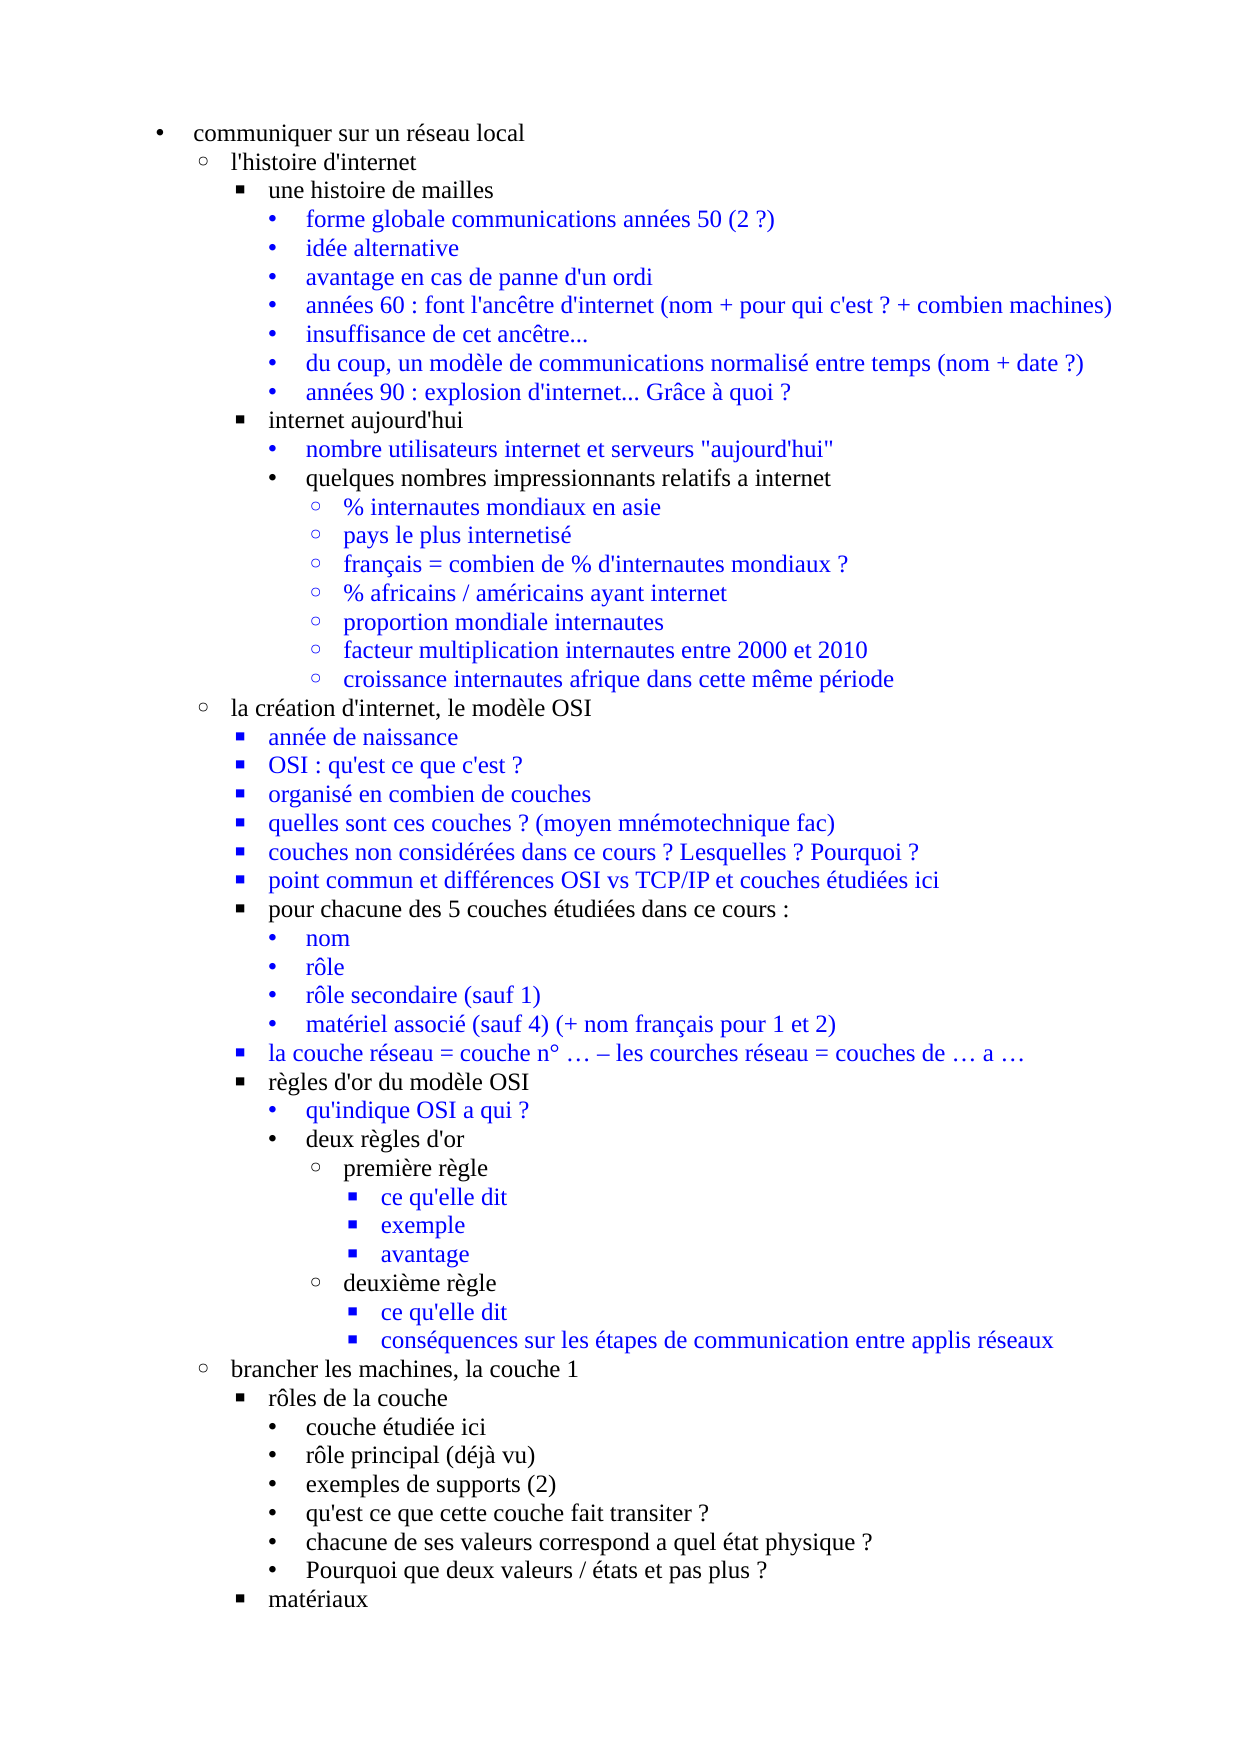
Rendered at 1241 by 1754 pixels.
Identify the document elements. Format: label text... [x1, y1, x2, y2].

list matériel associé (sauf 4) (+ nom français pour 1 et 2) [268, 1009, 1122, 1038]
list pays le plus internetisé [306, 521, 1122, 549]
list rôle principal (déjà vu) [268, 1441, 1122, 1469]
list rôles de la couche [231, 1383, 1122, 1412]
list ce qu'elle dit [343, 1297, 1122, 1326]
list insuffisance de cet ancêtre... [268, 319, 1122, 348]
list % internautes mondiaux en asie [306, 492, 1122, 521]
list années 60 : font l'ancêtre d'internet (nom + pour qui c'est ? + combien machines) [268, 291, 1122, 319]
list deuxième règle [306, 1268, 1122, 1297]
list brancher les machines, la couche 1 [193, 1354, 1122, 1383]
list pour chacune des 5 couches étudiées dans ce cours : [231, 894, 1122, 923]
list point commun et différences OSI vs TCP/IP et couches étudiées ici [231, 866, 1122, 894]
list quelles sont ces couches ? (moyen mnémotechnique fac) [231, 808, 1122, 837]
list communiquer sur un réseau local [156, 118, 1122, 147]
list nom [268, 923, 1122, 952]
list idée alternative [268, 233, 1122, 262]
list deux règles d'or [268, 1124, 1122, 1153]
list quelques nombres impressionnants relatifs a internet [268, 463, 1122, 492]
list la création d'internet, le modèle OSI [193, 693, 1122, 722]
list couche étudiée ici [268, 1412, 1122, 1441]
list OSI : qu'est ce que c'est ? [231, 751, 1122, 779]
list conséquences sur les étapes de communication entre applis réseaux [343, 1326, 1122, 1354]
list matériaux [231, 1584, 1122, 1613]
list années 90 : explosion d'internet... Grâce à quoi ? [268, 377, 1122, 406]
list l'histoire d'internet [193, 147, 1122, 176]
list qu'indique OSI a qui ? [268, 1096, 1122, 1124]
list ce qu'elle dit [343, 1182, 1122, 1211]
list chacune de ses valeurs correspond a quel état physique ? [268, 1527, 1122, 1556]
list exemples de supports (2) [268, 1469, 1122, 1498]
list avantage en cas de panne d'un ordi [268, 262, 1122, 291]
list internet aujourd'hui [231, 406, 1122, 434]
list Pourquoi que deux valeurs / états et pas plus ? [268, 1556, 1122, 1584]
list français = combien de % d'internautes mondiaux ? [306, 549, 1122, 578]
list une histoire de mailles [231, 176, 1122, 204]
list exemple [343, 1211, 1122, 1239]
list la couche réseau = couche n° … – les courches réseau = couches de … a … [231, 1038, 1122, 1067]
list année de naissance [231, 722, 1122, 751]
list organisé en combien de couches [231, 779, 1122, 808]
list % africains / américains ayant internet [306, 578, 1122, 607]
list couches non considérées dans ce cours ? Lesquelles ? Pourquoi ? [231, 837, 1122, 866]
list qu'est ce que cette couche fait transiter ? [268, 1498, 1122, 1527]
list facteur multiplication internautes entre 2000 et 2010 [306, 636, 1122, 664]
list croissance internautes afrique dans cette même période [306, 664, 1122, 693]
list forme globale communications années 50 (2 ?) [268, 204, 1122, 233]
list règles d'or du modèle OSI [231, 1067, 1122, 1096]
list première règle [306, 1153, 1122, 1182]
list rôle [268, 952, 1122, 981]
list du coup, un modèle de communications normalisé entre temps (nom + date ?) [268, 348, 1122, 377]
list avantage [343, 1239, 1122, 1268]
list rôle secondaire (sauf 1) [268, 981, 1122, 1009]
list proportion mondiale internautes [306, 607, 1122, 636]
list nombre utilisateurs internet et serveurs "aujourd'hui" [268, 434, 1122, 463]
